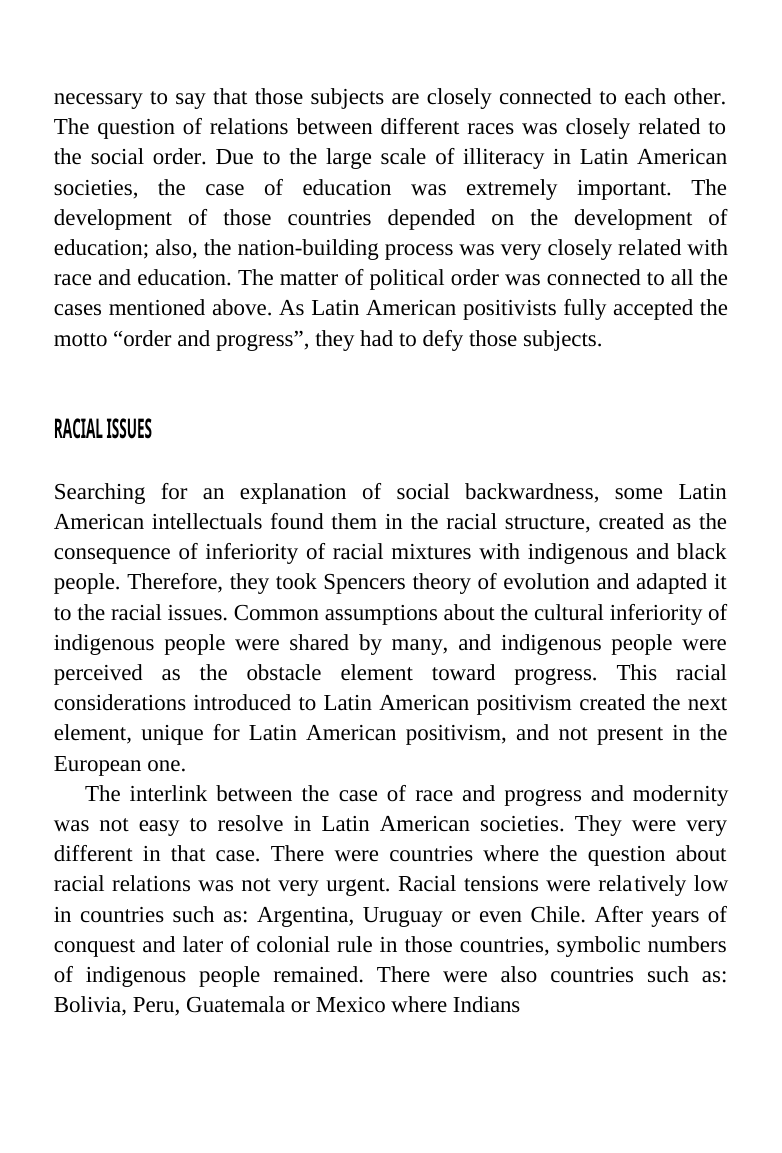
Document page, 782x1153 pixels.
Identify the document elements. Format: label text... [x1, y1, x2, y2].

text The interlink between the case of race and progress and moder­nity was not easy to resolve in Latin American societies. They were very different in that case. There were countries where the question about racial relations was not very urgent. Racial tensions were rela­tively low in countries such as: Argentina, Uruguay or even Chile. After years of conquest and later of colonial rule in those countries, symbolic numbers of indigenous people remained. There were also countries such as: Bolivia, Peru, Guatemala or Mexico where Indians [54, 780, 728, 1018]
text Searching for an explanation of social backwardness, some Latin American intellectuals found them in the racial structure, created as the consequence of inferiority of racial mixtures with indigenous and black people. Therefore, they took Spencers theory of evolution and adapted it to the racial issues. Common assumptions about the cultural inferiority of indigenous people were shared by many, and indigenous people were perceived as the obstacle element toward progress. This racial considerations introduced to Latin American positivism created the next element, unique for Latin American positivism, and not present in the European one. [54, 478, 728, 776]
text necessary to say that those subjects are closely connected to each other. The question of relations between different races was closely related to the social order. Due to the large scale of illiteracy in Latin American societies, the case of education was extremely important. The development of those countries depended on the development of education; also, the nation-building process was very closely re­lated with race and education. The matter of political order was con­nected to all the cases mentioned above. As Latin American positiv­ists fully accepted the motto “order and progress”, they had to defy those subjects. [54, 83, 728, 351]
text RACIAL ISSUES [54, 413, 728, 444]
